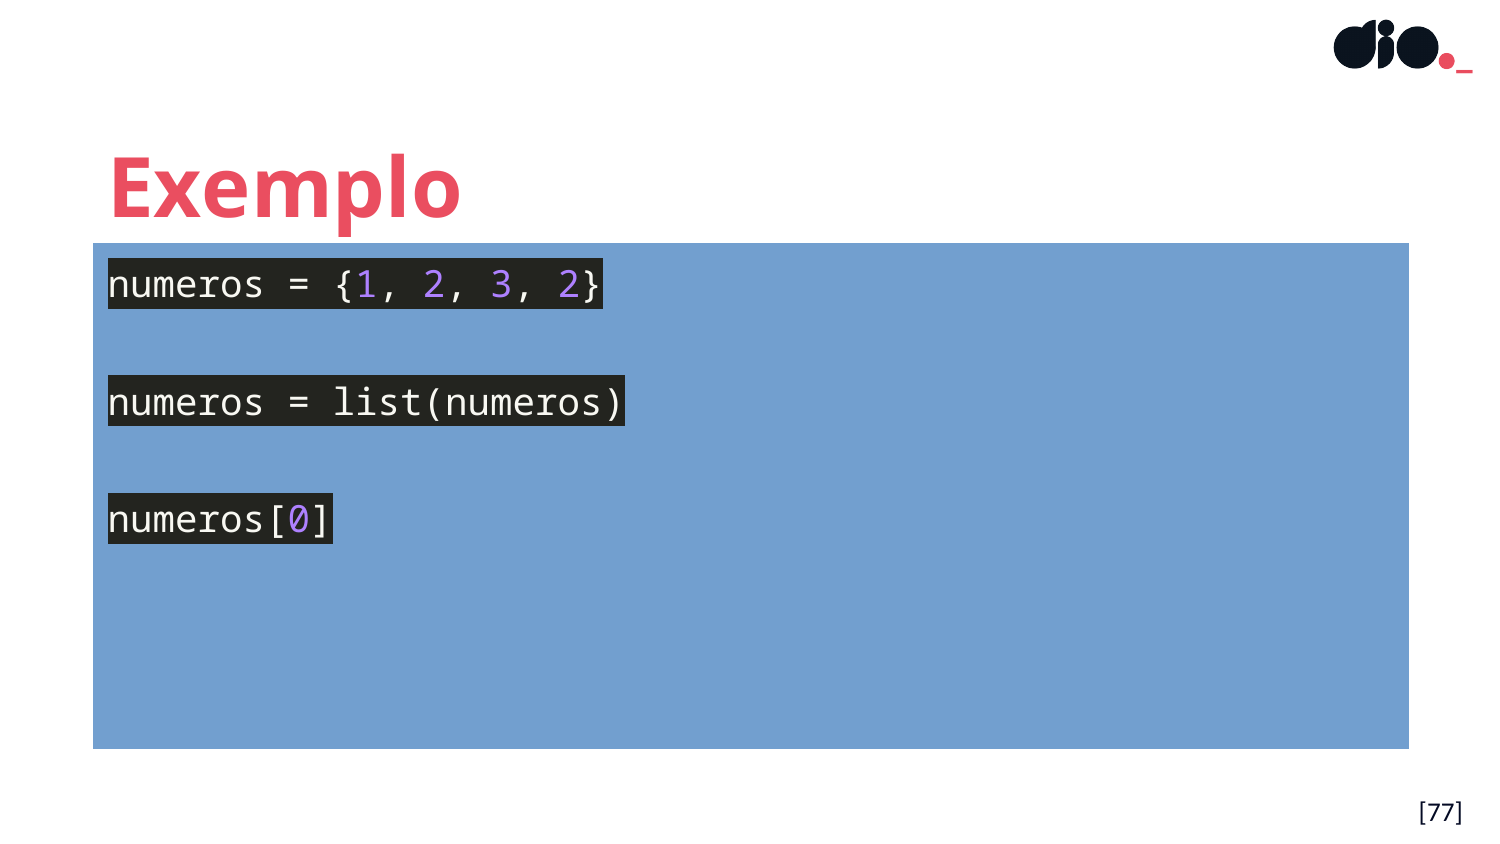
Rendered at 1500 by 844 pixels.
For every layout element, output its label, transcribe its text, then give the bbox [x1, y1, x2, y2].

text_box Exemplo [92, 104, 1408, 243]
table_header numeros = {1, 2, 3, 2} numeros = list(numeros) numeros[0] [93, 243, 1409, 749]
text_box [] [1403, 779, 1494, 844]
